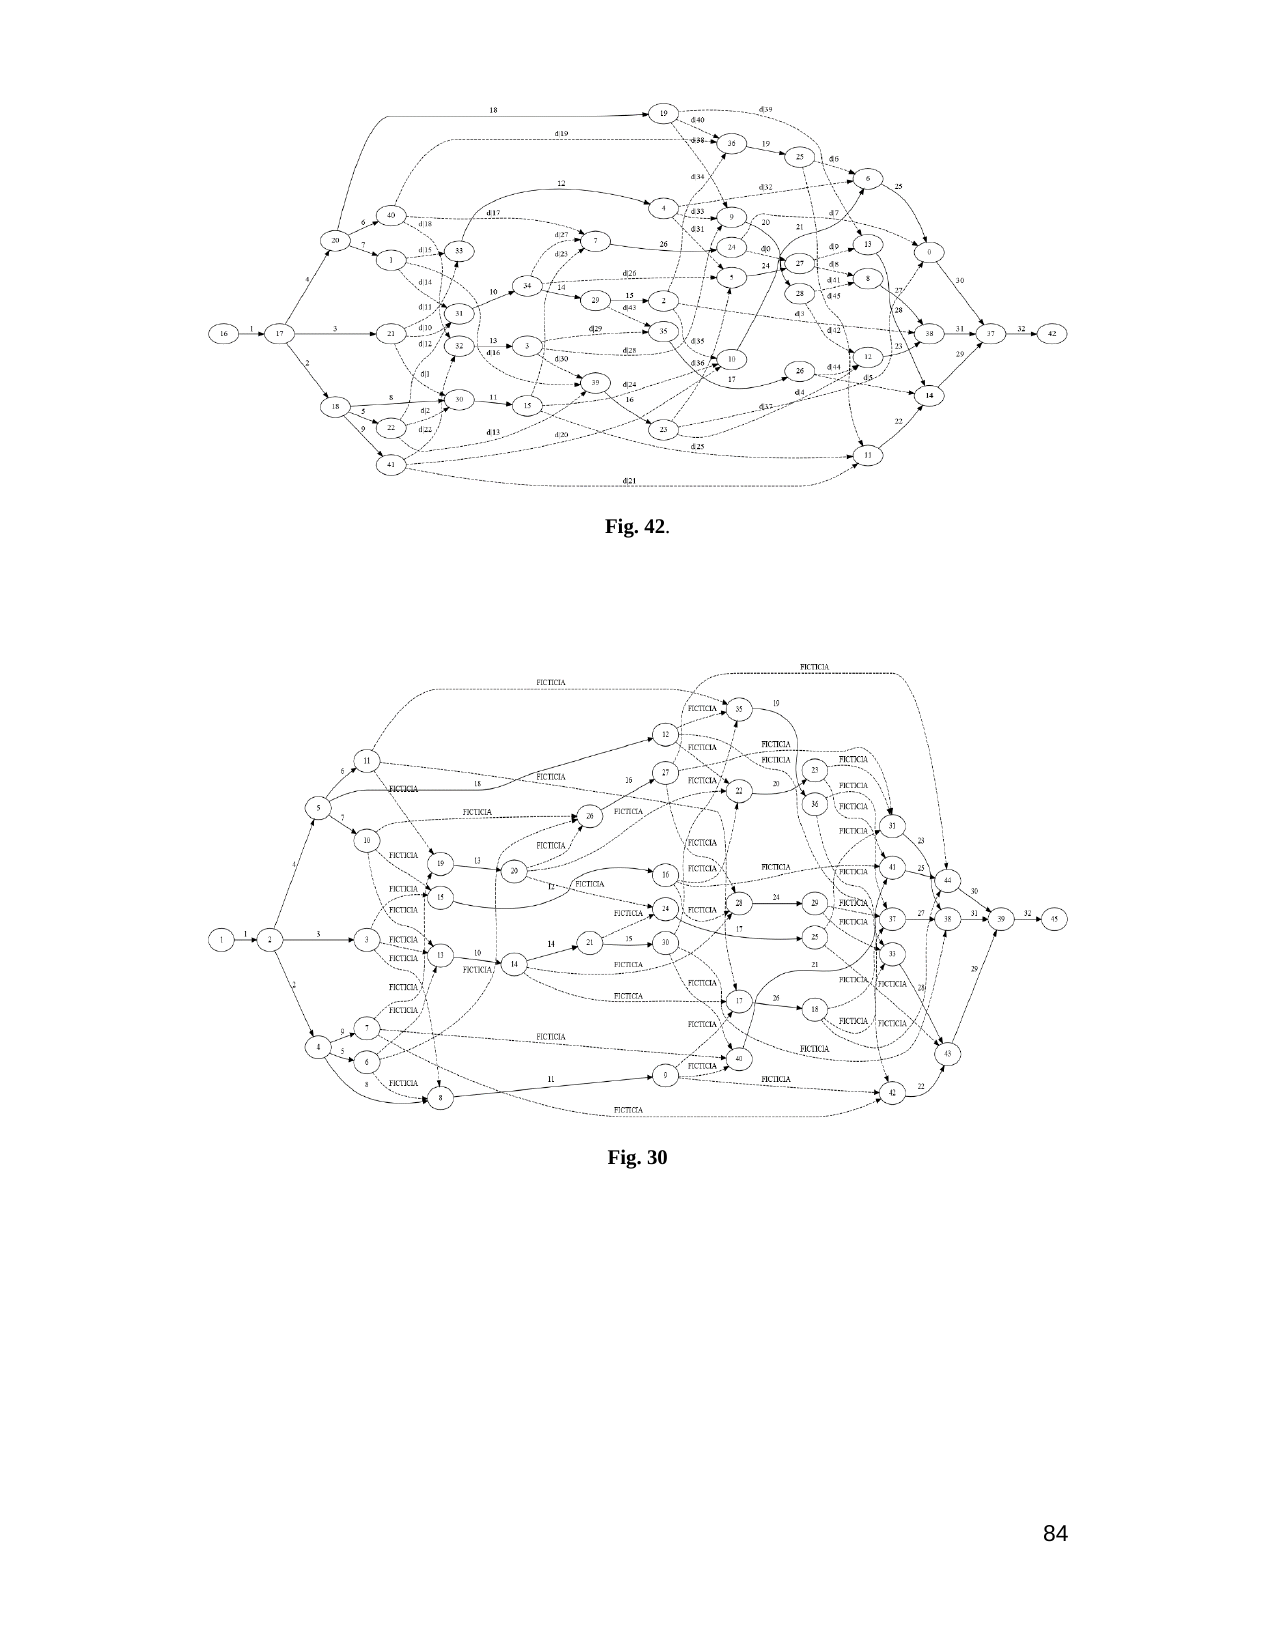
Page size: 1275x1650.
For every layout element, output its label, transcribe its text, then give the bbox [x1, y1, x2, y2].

text Fig. 42. [207, 514, 1068, 538]
text Fig. 30 [207, 1145, 1068, 1169]
